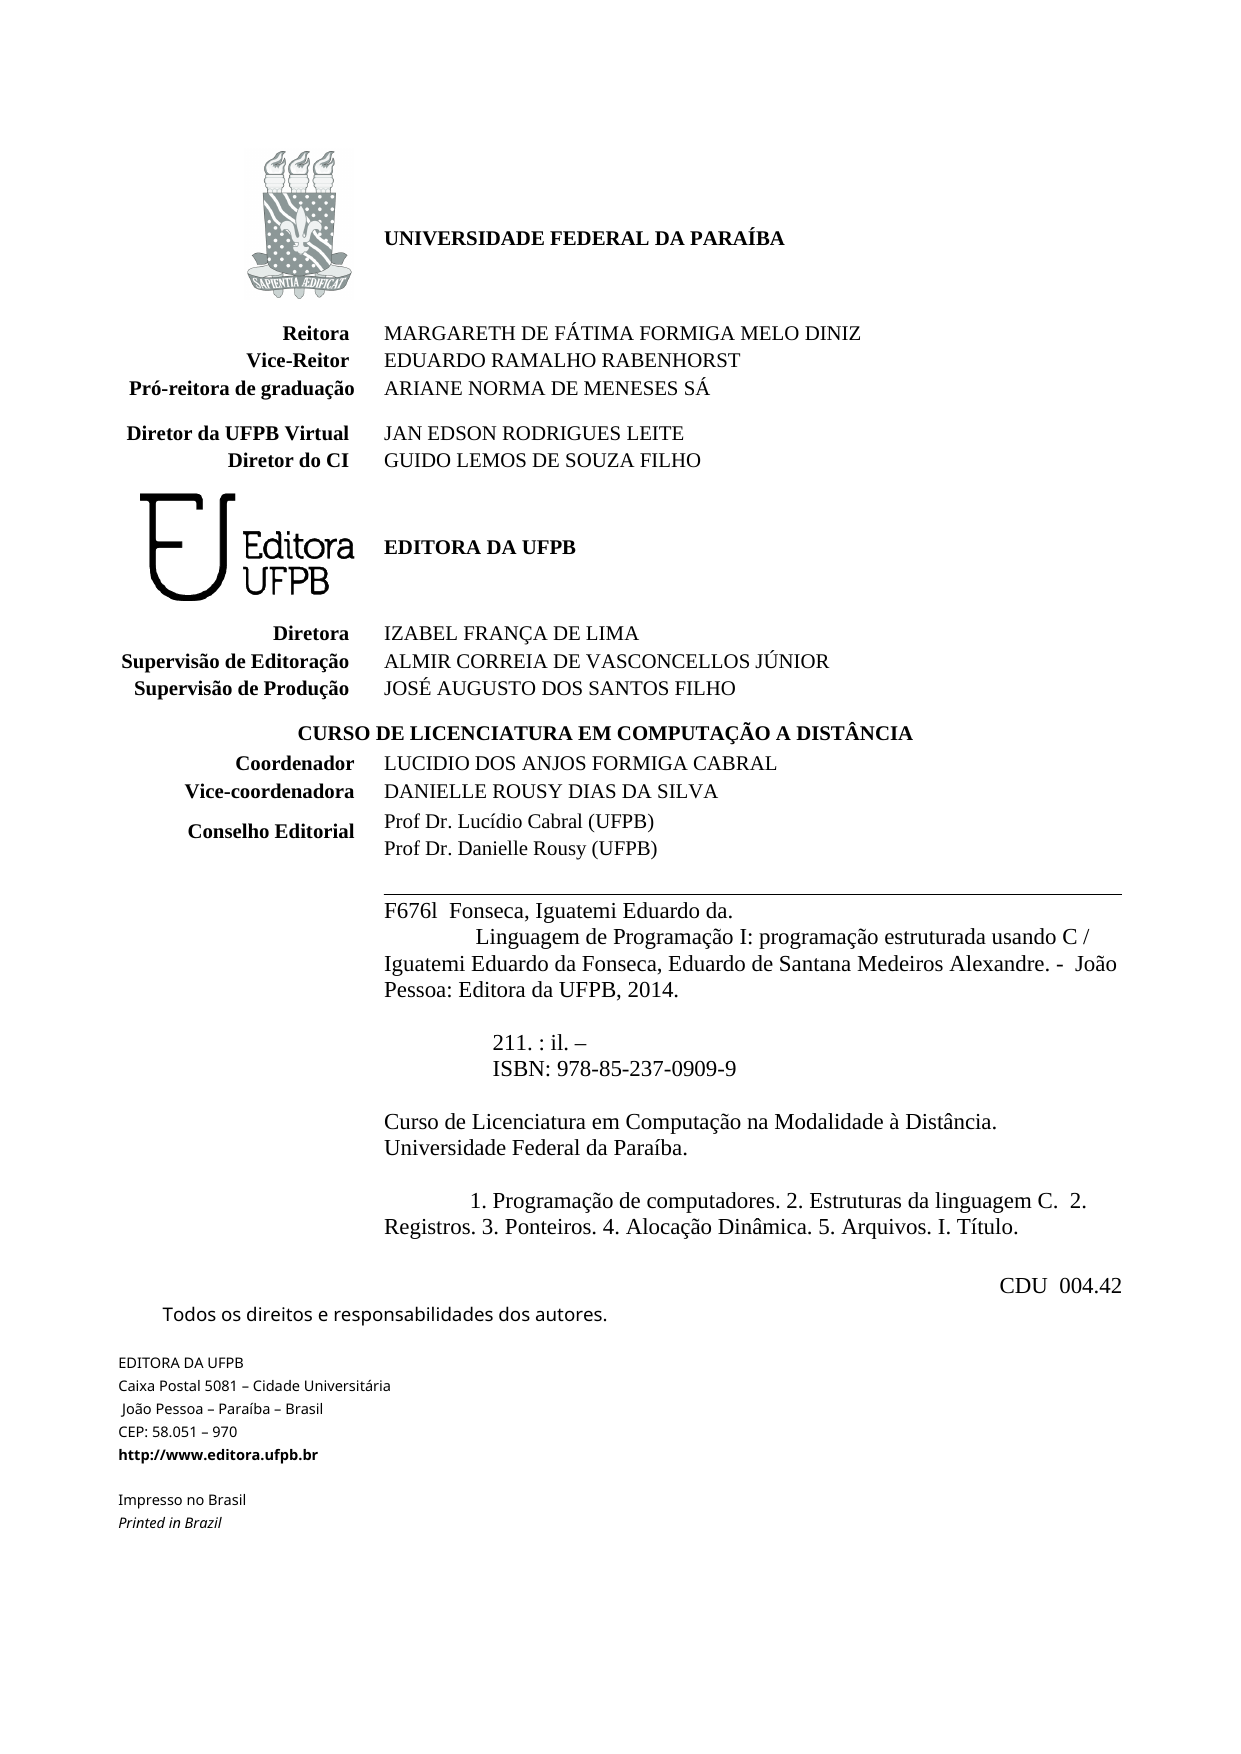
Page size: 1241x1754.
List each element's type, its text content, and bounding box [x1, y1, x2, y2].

table_cell Conselho Editorial [118, 809, 384, 894]
table_cell Reitora Vice-Reitor Pró-reitora de graduação [118, 321, 384, 421]
table_cell Diretor da UFPB Virtual Diretor do CI [118, 421, 384, 493]
table_cell [118, 493, 384, 621]
text CEP: 58.051 – 970 [118, 1422, 1122, 1441]
text Impresso no Brasil [118, 1490, 1122, 1510]
picture [140, 493, 355, 601]
table_cell [118, 894, 384, 1301]
table_cell Diretora Supervisão de Editoração Supervisão de Produção [118, 621, 384, 721]
table_cell IZABEL FRANÇA DE LIMA ALMIR CORREIA DE VASCONCELLOS JÚNIOR JOSÉ AUGUSTO DOS SANTOS FILHO [384, 621, 1122, 721]
text Printed in Brazil [118, 1513, 1122, 1533]
table_cell MARGARETH DE FÁTIMA FORMIGA MELO DINIZ EDUARDO RAMALHO RABENHORST ARIANE NORMA DE MENESES SÁ [384, 321, 1122, 421]
table_cell Prof Dr. Lucídio Cabral (UFPB) Prof Dr. Danielle Rousy (UFPB) [384, 809, 1122, 894]
text http://www.editora.ufpb.br [118, 1444, 1122, 1464]
table_header UNIVERSIDADE FEDERAL DA PARAÍBA [384, 149, 1122, 321]
table_cell EDITORA DA UFPB [384, 493, 1122, 621]
text João Pessoa – Paraíba – Brasil [118, 1399, 1122, 1419]
table_cell F676l Fonseca, Iguatemi Eduardo da. Linguagem de Programação I: programação estruturada usando C / Iguatemi Eduardo da Fonseca, Eduardo de Santana Medeiros Alexandre. - João Pessoa: Editora da UFPB, 2014. 211. : il. – ISBN: 978-85-237-0909-9 Curso de Licenciatura em Computação na Modalidade à Distância. Universidade Federal da Paraíba. 1. Programação de computadores. 2. Estruturas da linguagem C. 2. Registros. 3. Ponteiros. 4. Alocação Dinâmica. 5. Arquivos. I. Título. CDU 004.42 [384, 895, 1122, 1301]
table_header [118, 149, 384, 321]
table_cell Coordenador Vice-coordenadora [118, 751, 384, 809]
table_cell LUCIDIO DOS ANJOS FORMIGA CABRAL DANIELLE ROUSY DIAS DA SILVA [384, 751, 1122, 809]
text Caixa Postal 5081 – Cidade Universitária [118, 1376, 1122, 1396]
table_cell CURSO DE LICENCIATURA EM COMPUTAÇÃO A DISTÂNCIA [118, 721, 1122, 751]
picture [243, 148, 355, 300]
text Todos os direitos e responsabilidades dos autores. [162, 1301, 1122, 1327]
table_cell JAN EDSON RODRIGUES LEITE GUIDO LEMOS DE SOUZA FILHO [384, 421, 1122, 493]
text EDITORA DA UFPB [118, 1330, 1122, 1373]
